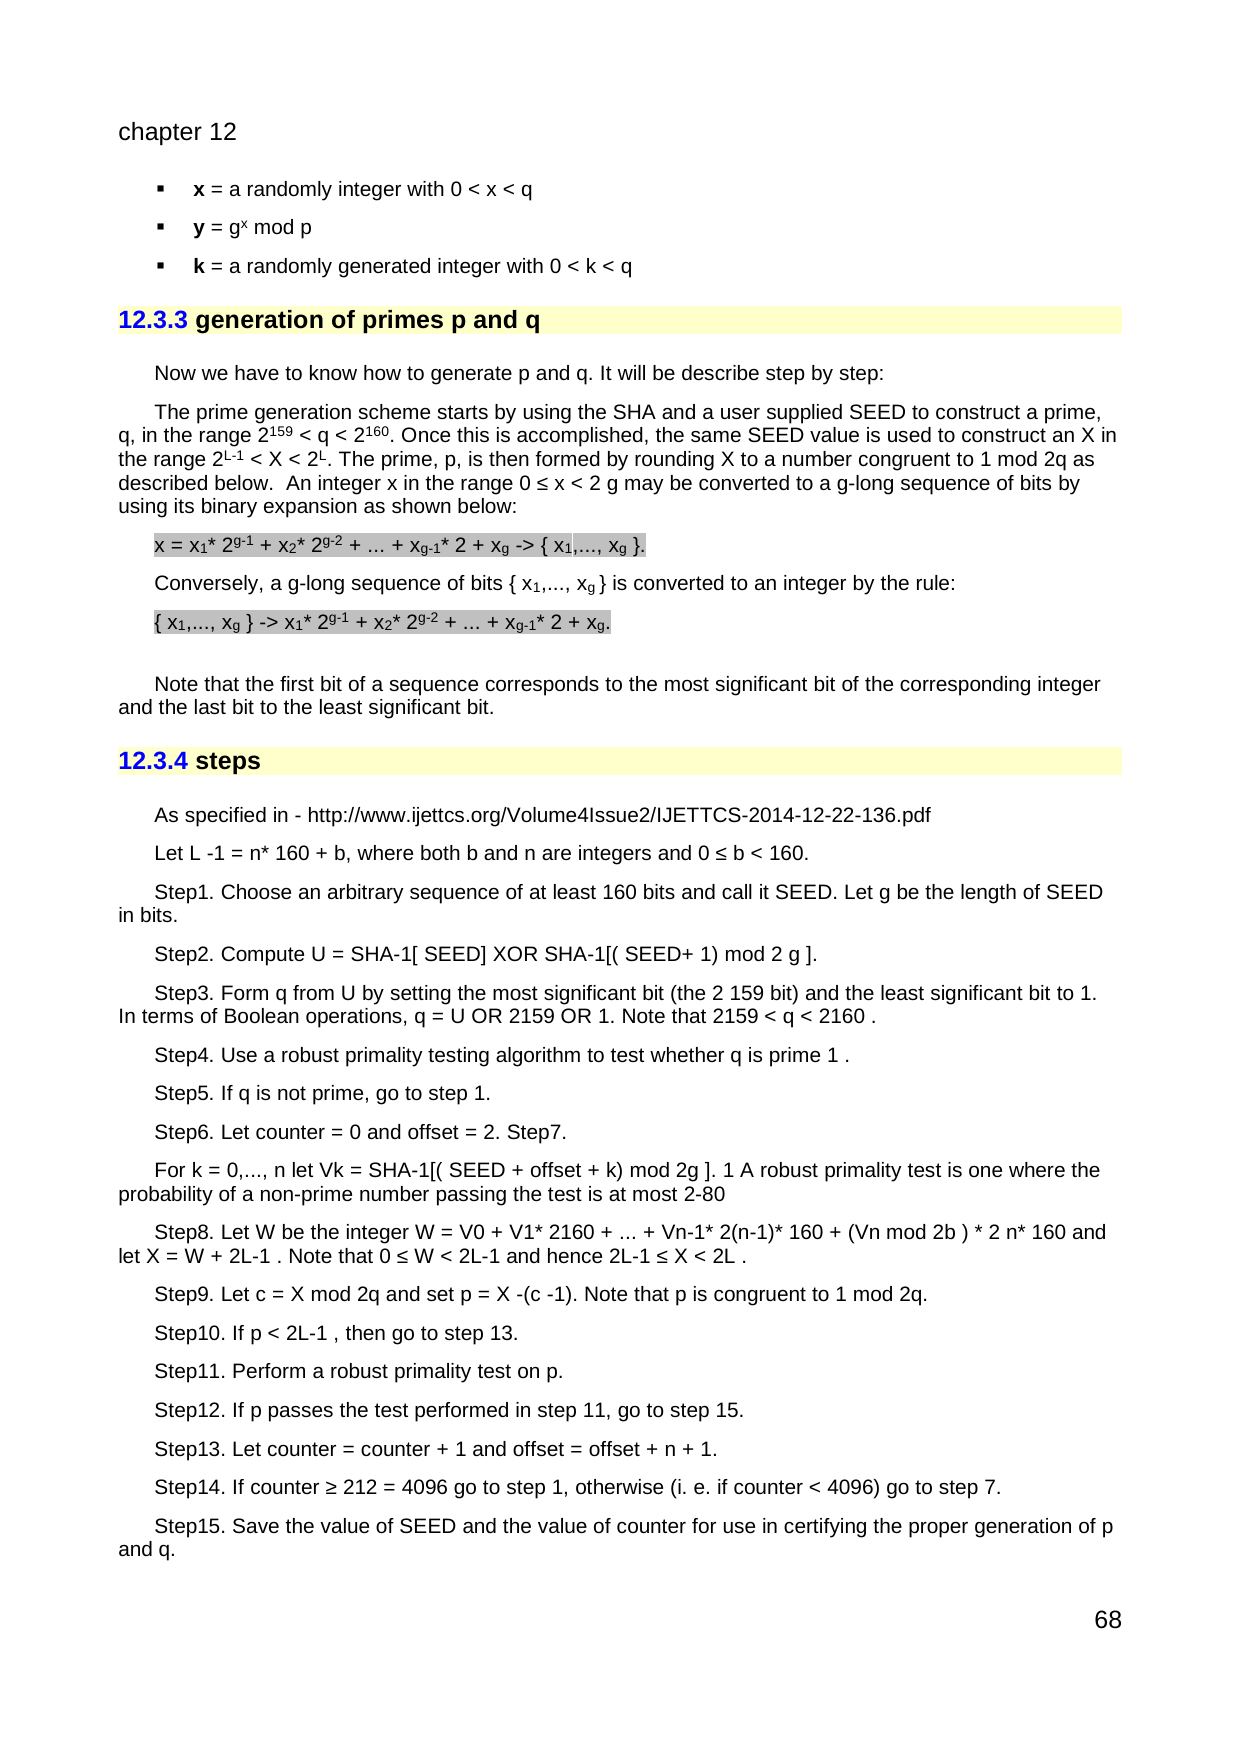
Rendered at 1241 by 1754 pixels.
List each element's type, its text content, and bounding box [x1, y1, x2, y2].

text As specified in - http://www.ijettcs.org/Volume4Issue2/IJETTCS-2014-12-22-136.pdf [118, 803, 1122, 827]
text Step2. Compute U = SHA-1[ SEED] XOR SHA-1[( SEED+ 1) mod 2 g ]. [118, 942, 1122, 966]
list k = a randomly generated integer with 0 < k < q [156, 254, 1122, 278]
text For k = 0,..., n let Vk = SHA-1[( SEED + offset + k) mod 2g ]. 1 A robust primality test is one where the probability of a non-prime number passing the test is at most 2-80 [118, 1159, 1122, 1206]
text Step10. If p < 2L-1 , then go to step 13. [118, 1321, 1122, 1345]
text Step11. Perform a robust primality test on p. [118, 1360, 1122, 1383]
text The prime generation scheme starts by using the SHA and a user supplied SEED to construct a prime, q, in the range 2159 < q < 2160. Once this is accomplished, the same SEED value is used to construct an X in the range 2L-1 < X < 2L. The prime, p, is then formed by rounding X to a number congruent to 1 mod 2q as described below. An integer x in the range 0 ≤ x < 2 g may be converted to a g-long sequence of bits by using its binary expansion as shown below: [118, 400, 1122, 518]
text Note that the first bit of a sequence corresponds to the most significant bit of the corresponding integer and the last bit to the least significant bit. [118, 672, 1122, 719]
text Conversely, a g-long sequence of bits { x1,..., xg } is converted to an integer by the rule: [118, 572, 1122, 595]
list x = a randomly integer with 0 < x < q [156, 177, 1122, 201]
text Step9. Let c = X mod 2q and set p = X -(c -1). Note that p is congruent to 1 mod 2q. [118, 1283, 1122, 1306]
text Step1. Choose an arbitrary sequence of at least 160 bits and call it SEED. Let g be the length of SEED in bits. [118, 880, 1122, 927]
text { x1,..., xg } -> x1* 2g-1 + x2* 2g-2 + ... + xg-1* 2 + xg. [118, 610, 1122, 657]
text Step5. If q is not prime, go to step 1. [118, 1082, 1122, 1105]
text Step13. Let counter = counter + 1 and offset = offset + n + 1. [118, 1437, 1122, 1461]
list y = gx mod p [156, 216, 1122, 239]
subtitle steps [118, 747, 1122, 775]
text Let L -1 = n* 160 + b, where both b and n are integers and 0 ≤ b < 160. [118, 842, 1122, 865]
subtitle generation of primes p and q [118, 306, 1122, 334]
text Step14. If counter ≥ 212 = 4096 go to step 1, otherwise (i. e. if counter < 4096) go to step 7. [118, 1476, 1122, 1499]
text x = x1* 2g-1 + x2* 2g-2 + ... + xg-1* 2 + xg -> { x1,..., xg }. [118, 533, 1122, 557]
text Step12. If p passes the test performed in step 11, go to step 15. [118, 1398, 1122, 1422]
text Step8. Let W be the integer W = V0 + V1* 2160 + ... + Vn-1* 2(n-1)* 160 + (Vn mod 2b ) * 2 n* 160 and let X = W + 2L-1 . Note that 0 ≤ W < 2L-1 and hence 2L-1 ≤ X < 2L . [118, 1221, 1122, 1268]
text Step15. Save the value of SEED and the value of counter for use in certifying the proper generation of p and q. [118, 1514, 1122, 1561]
text Step4. Use a robust primality testing algorithm to test whether q is prime 1 . [118, 1043, 1122, 1067]
text Now we have to know how to generate p and q. It will be describe step by step: [118, 362, 1122, 385]
text Step6. Let counter = 0 and offset = 2. Step7. [118, 1120, 1122, 1144]
text Step3. Form q from U by setting the most significant bit (the 2 159 bit) and the least significant bit to 1. In terms of Boolean operations, q = U OR 2159 OR 1. Note that 2159 < q < 2160 . [118, 981, 1122, 1028]
